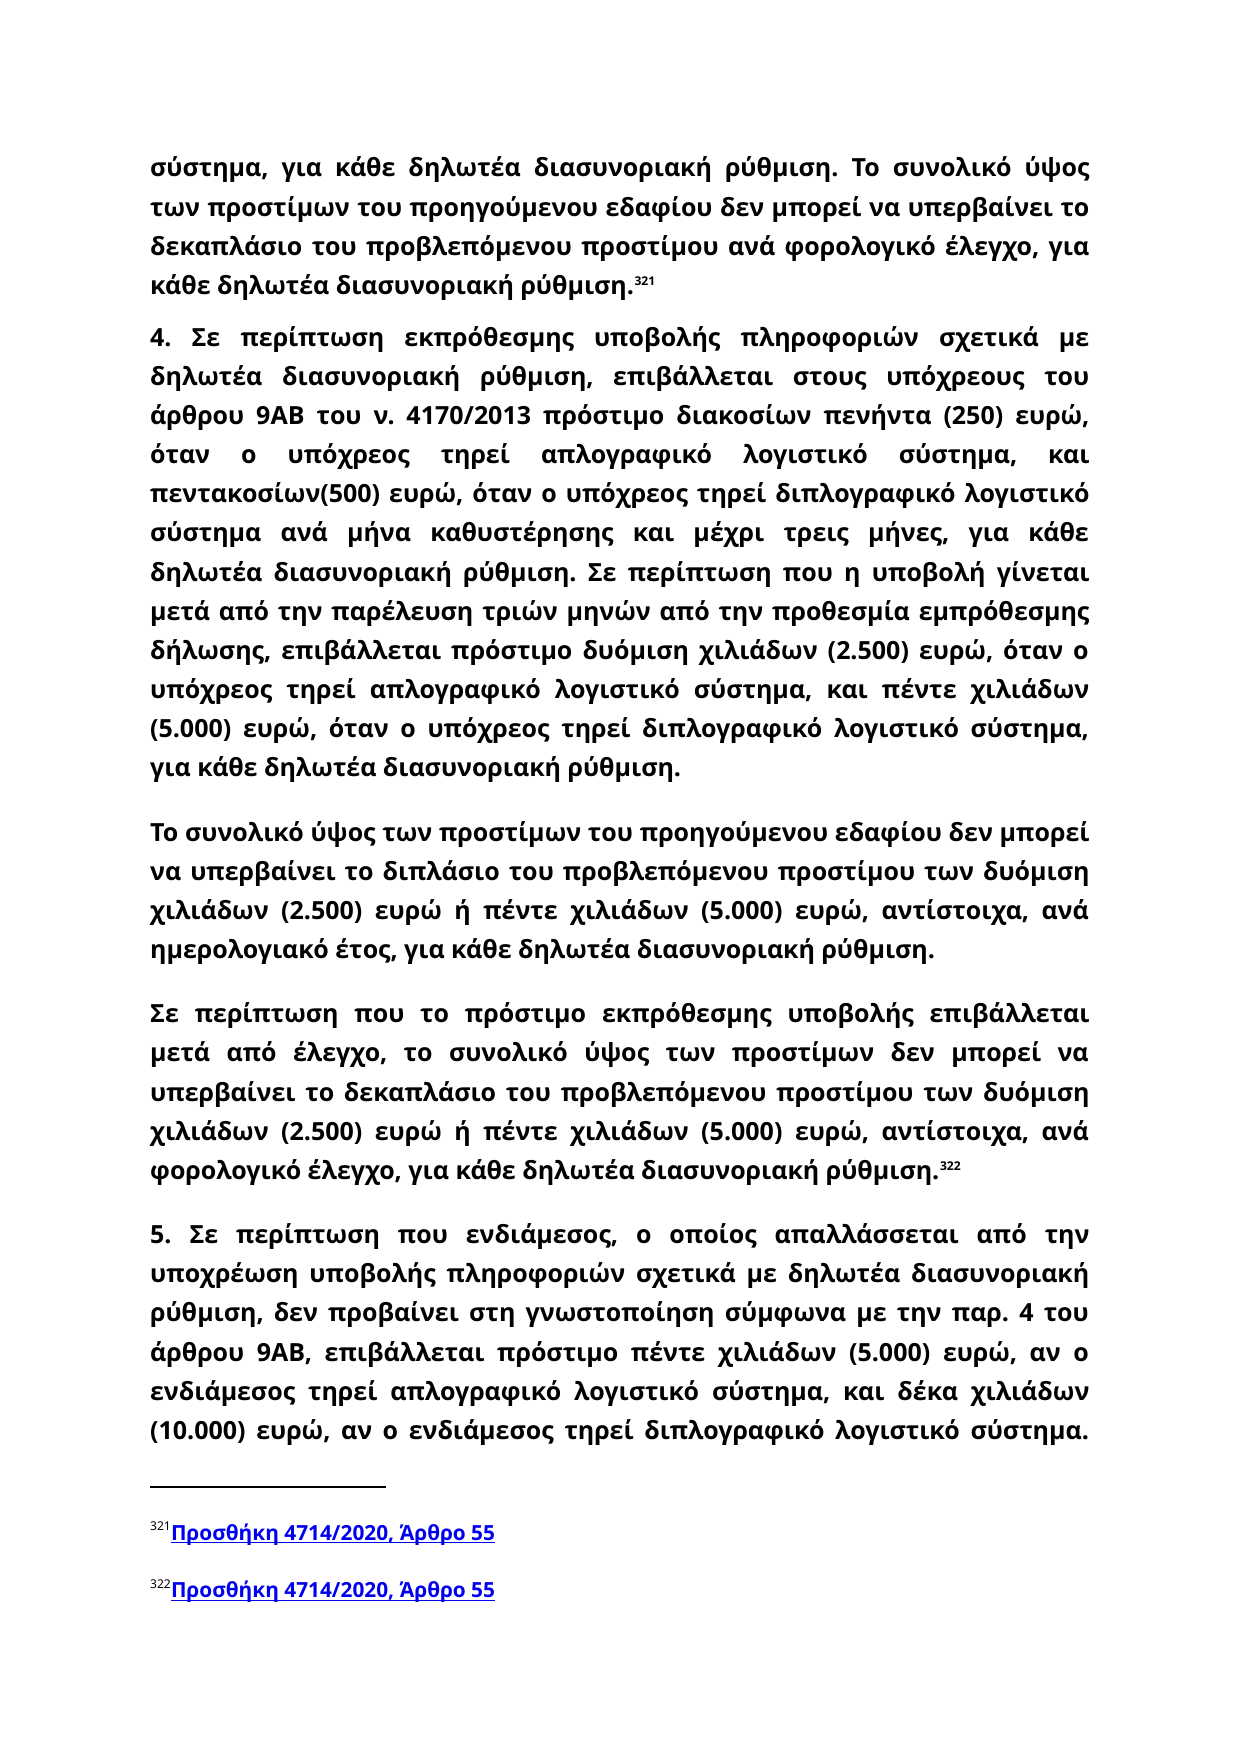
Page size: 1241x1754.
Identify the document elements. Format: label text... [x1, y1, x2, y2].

text Το συνολικό ύψος των προστίμων του προηγούμενου εδαφίου δεν μπορεί να υπερβαίνει το διπλάσιο του προβλεπόμενου προστίμου των δυόμιση χιλιάδων (2.500) ευρώ ή πέντε χιλιάδων (5.000) ευρώ, αντίστοιχα, ανά ημερολογιακό έτος, για κάθε δηλωτέα διασυνοριακή ρύθμιση. [150, 814, 1090, 966]
text Προσθήκη 4714/2020, Άρθρο 55 [150, 1518, 1090, 1546]
text Σε περίπτωση που το πρόστιμο εκπρόθεσμης υποβολής επιβάλλεται μετά από έλεγχο, το συνολικό ύψος των προστίμων δεν μπορεί να υπερβαίνει το δεκαπλάσιο του προβλεπόμενου προστίμου των δυόμιση χιλιάδων (2.500) ευρώ ή πέντε χιλιάδων (5.000) ευρώ, αντίστοιχα, ανά φορολογικό έλεγχο, για κάθε δηλωτέα διασυνοριακή ρύθμιση. [150, 996, 1090, 1187]
text 4. Σε περίπτωση εκπρόθεσμης υποβολής πληροφοριών σχετικά με δηλωτέα διασυνοριακή ρύθμιση, επιβάλλεται στους υπόχρεους του άρθρου 9ΑΒ του ν. 4170/2013 πρόστιμο διακοσίων πενήντα (250) ευρώ, όταν ο υπόχρεος τηρεί απλογραφικό λογιστικό σύστημα, και πεντακοσίων(500) ευρώ, όταν ο υπόχρεος τηρεί διπλογραφικό λογιστικό σύστημα ανά μήνα καθυστέρησης και μέχρι τρεις μήνες, για κάθε δηλωτέα διασυνοριακή ρύθμιση. Σε περίπτωση που η υποβολή γίνεται μετά από την παρέλευση τριών μηνών από την προθεσμία εμπρόθεσμης δήλωσης, επιβάλλεται πρόστιμο δυόμιση χιλιάδων (2.500) ευρώ, όταν ο υπόχρεος τηρεί απλογραφικό λογιστικό σύστημα, και πέντε χιλιάδων (5.000) ευρώ, όταν ο υπόχρεος τηρεί διπλογραφικό λογιστικό σύστημα, για κάθε δηλωτέα διασυνοριακή ρύθμιση. [150, 319, 1090, 784]
text Προσθήκη 4714/2020, Άρθρο 55 [150, 1576, 1090, 1604]
text 5. Σε περίπτωση που ενδιάμεσος, ο οποίος απαλλάσσεται από την υποχρέωση υποβολής πληροφοριών σχετικά με δηλωτέα διασυνοριακή ρύθμιση, δεν προβαίνει στη γνωστοποίηση σύμφωνα με την παρ. 4 του άρθρου 9ΑΒ, επιβάλλεται πρόστιμο πέντε χιλιάδων (5.000) ευρώ, αν ο ενδιάμεσος τηρεί απλογραφικό λογιστικό σύστημα, και δέκα χιλιάδων (10.000) ευρώ, αν ο ενδιάμεσος τηρεί διπλογραφικό λογιστικό σύστημα. [150, 1217, 1090, 1447]
text σύστημα, για κάθε δηλωτέα διασυνοριακή ρύθμιση. Το συνολικό ύψος των προστίμων του προηγούμενου εδαφίου δεν μπορεί να υπερβαίνει το δεκαπλάσιο του προβλεπόμενου προστίμου ανά φορολογικό έλεγχο, για κάθε δηλωτέα διασυνοριακή ρύθμιση. [150, 150, 1090, 302]
